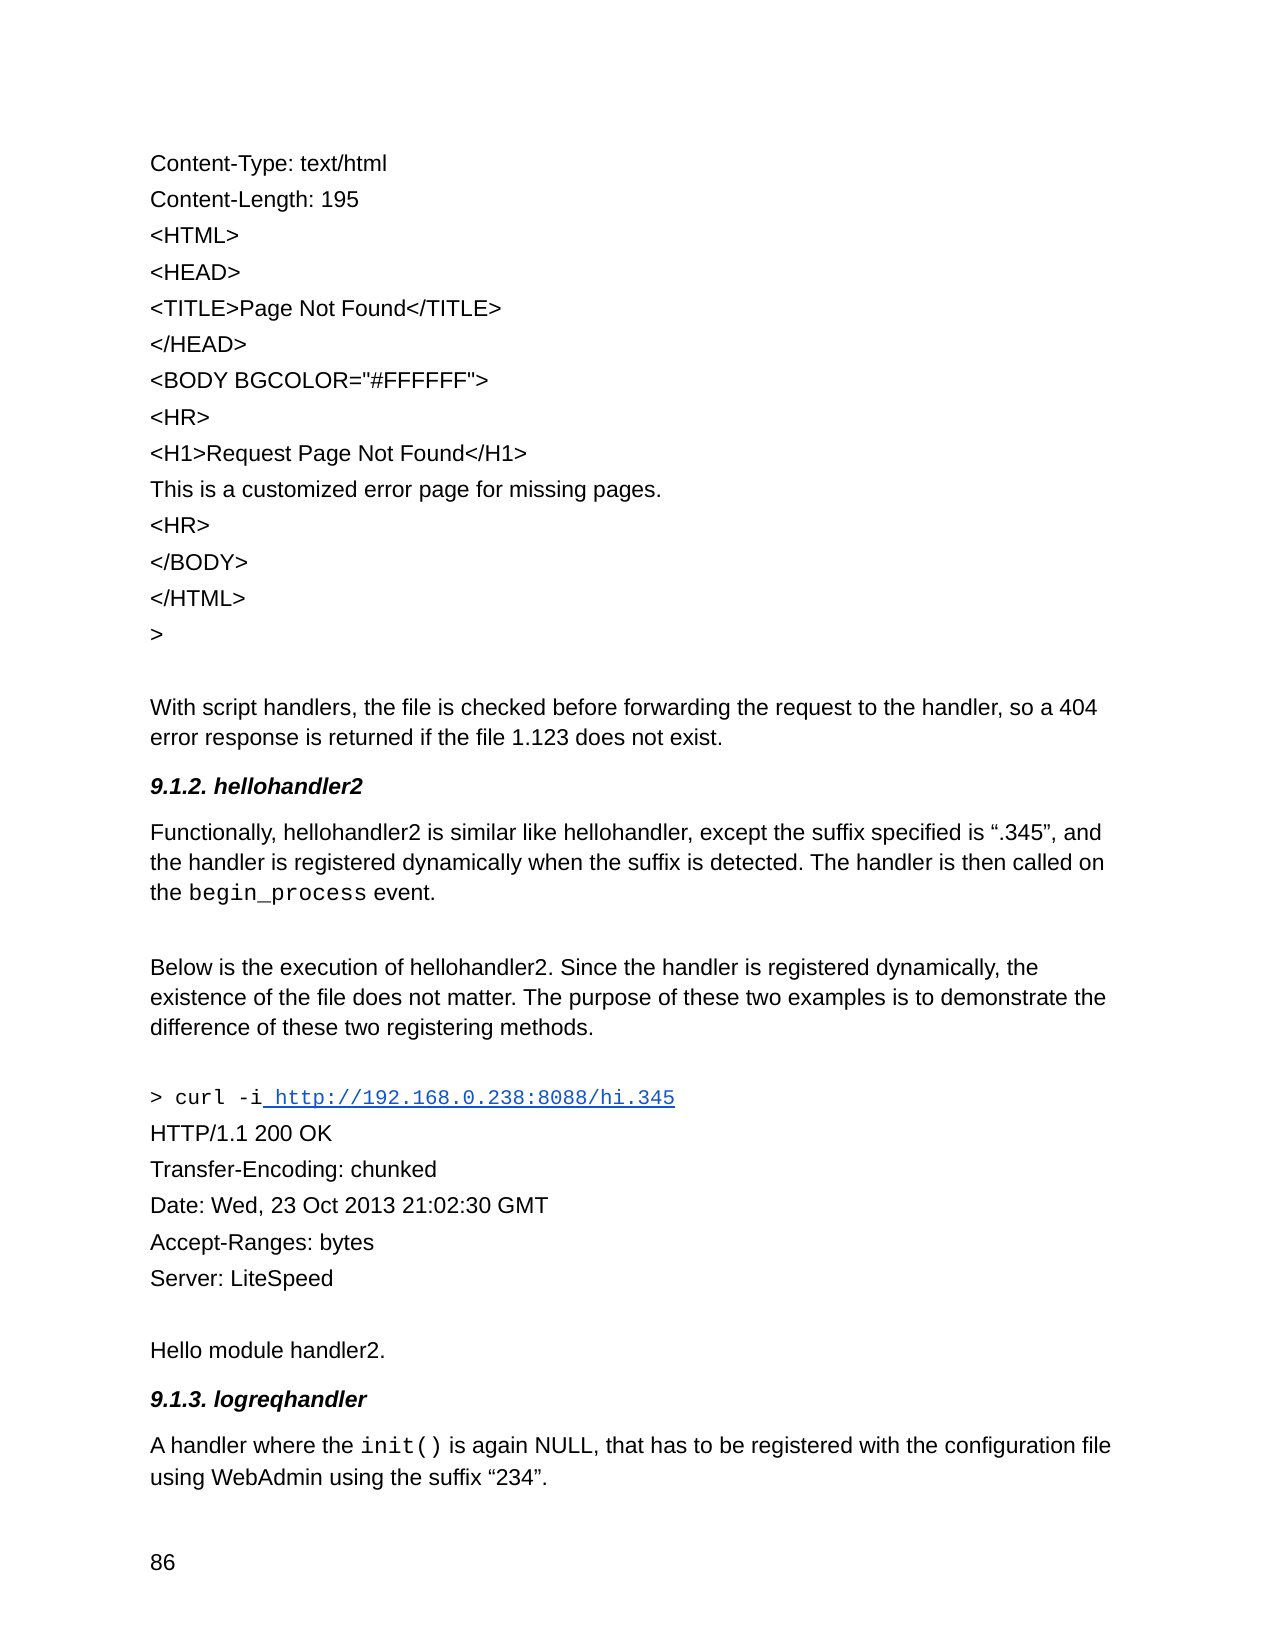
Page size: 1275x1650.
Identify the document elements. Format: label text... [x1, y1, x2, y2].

text Below is the execution of hellohandler2. Since the handler is registered dynamically, the existence of the file does not matter. The purpose of these two examples is to demonstrate the difference of these two registering methods. [150, 954, 1125, 1041]
text Date: Wed, 23 Oct 2013 21:02:30 GMT [150, 1192, 1125, 1219]
text Accept-Ranges: bytes [150, 1229, 1125, 1255]
text With script handlers, the file is checked before forwarding the request to the handler, so a 404 error response is returned if the file 1.123 does not exist. [150, 694, 1125, 750]
text This is a customized error page for missing pages. [150, 476, 1125, 503]
text <TITLE>Page Not Found</TITLE> [150, 295, 1125, 321]
text Hello module handler2. [150, 1337, 1125, 1364]
subtitle 9.1.2. hellohandler2 [150, 773, 1125, 799]
text </HTML> [150, 585, 1125, 611]
text </HEAD> [150, 331, 1125, 358]
text <BODY BGCOLOR="#FFFFFF"> [150, 367, 1125, 394]
text HTTP/1.1 200 OK [150, 1120, 1125, 1146]
text Transfer-Encoding: chunked [150, 1156, 1125, 1183]
text Content-Length: 195 [150, 186, 1125, 213]
text > [150, 621, 1125, 648]
text <HEAD> [150, 259, 1125, 285]
text > curl -i http://192.168.0.238:8088/hi.345 [150, 1087, 1125, 1110]
text <HR> [150, 404, 1125, 430]
text </BODY> [150, 549, 1125, 575]
text Content-Type: text/html [150, 150, 1125, 176]
text <HR> [150, 512, 1125, 539]
subtitle 9.1.3. logreqhandler [150, 1386, 1125, 1413]
text <HTML> [150, 222, 1125, 249]
text Server: LiteSpeed [150, 1265, 1125, 1291]
text A handler where the init() is again NULL, that has to be registered with the configuration file using WebAdmin using the suffix “234”. [150, 1432, 1125, 1491]
text Functionally, hellohandler2 is similar like hellohandler, except the suffix specified is “.345”, and the handler is registered dynamically when the suffix is detected. The handler is then called on the begin_process event. [150, 819, 1125, 907]
text <H1>Request Page Not Found</H1> [150, 440, 1125, 466]
